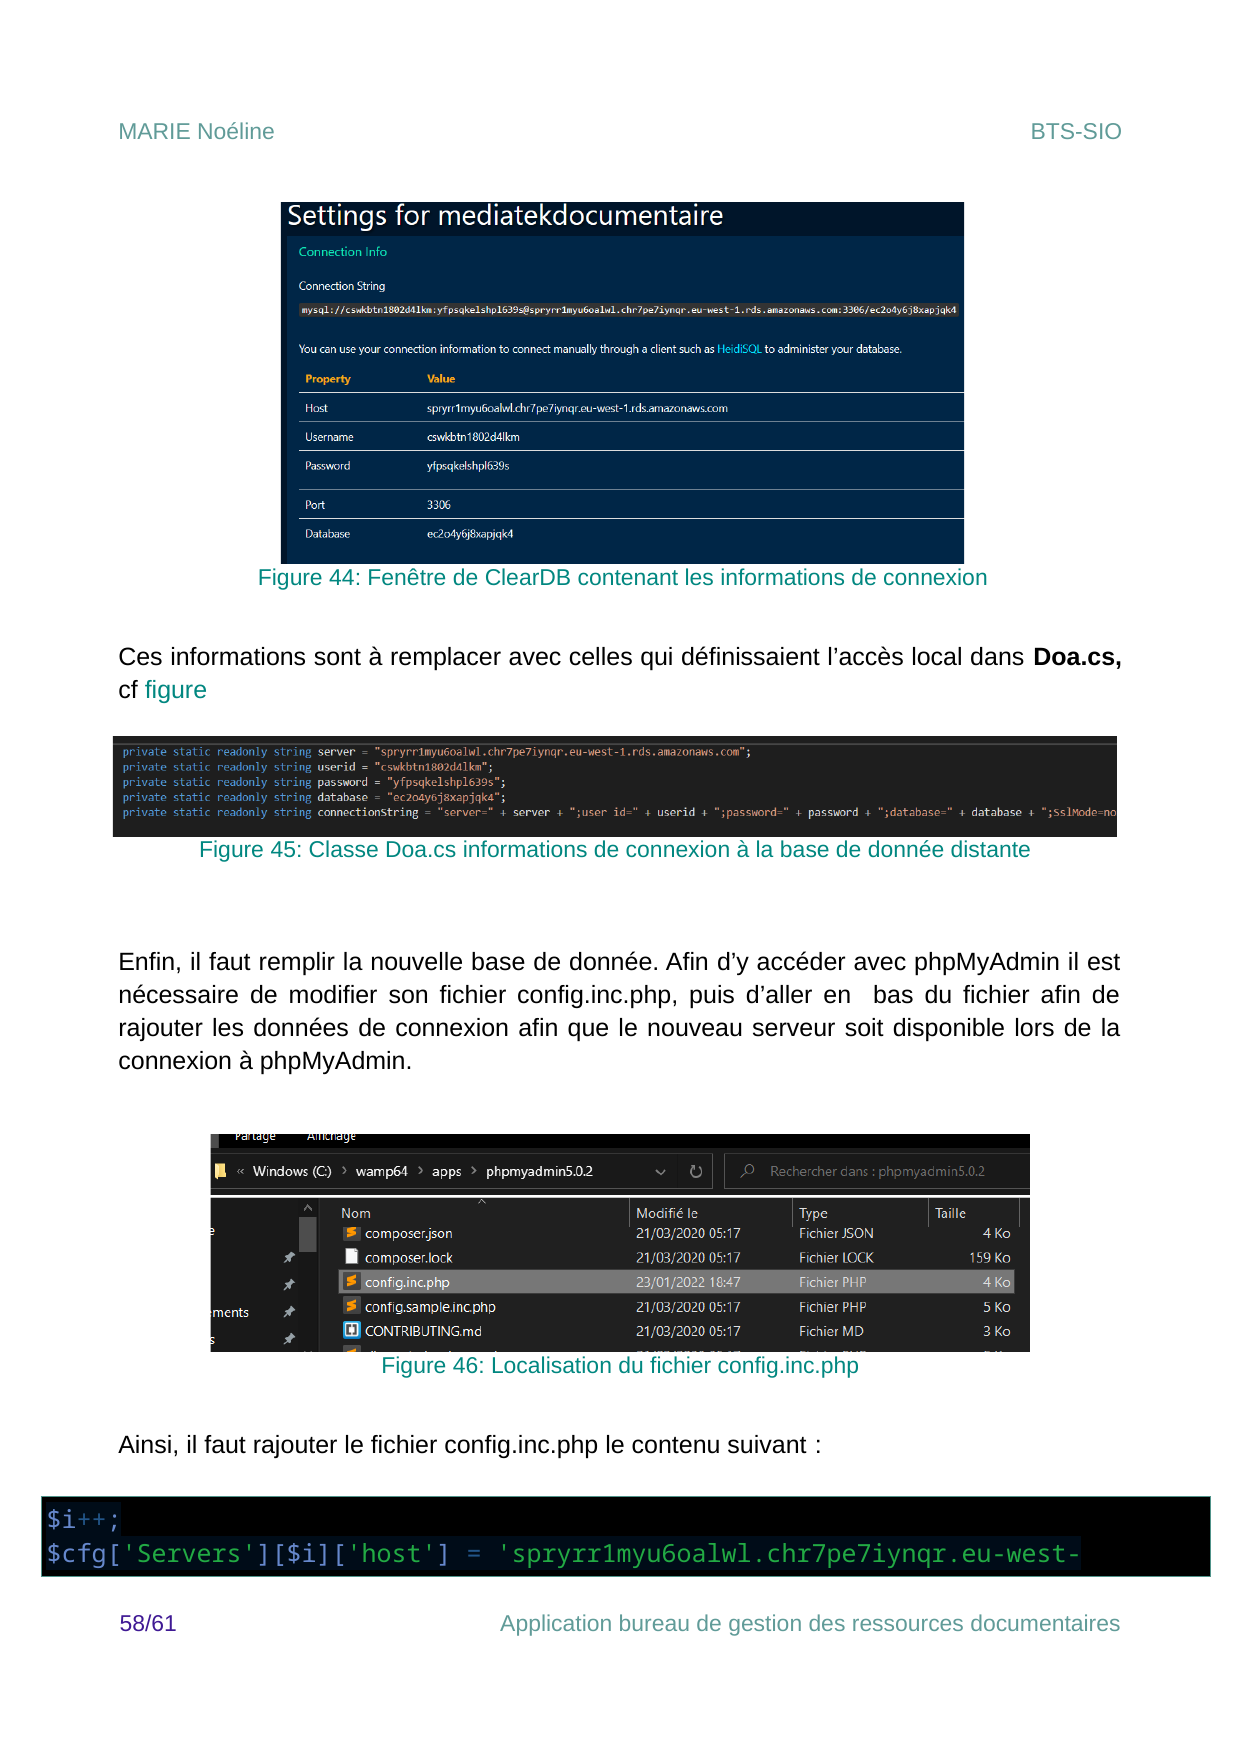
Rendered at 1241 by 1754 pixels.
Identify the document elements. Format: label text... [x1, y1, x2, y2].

picture [210, 1134, 1030, 1352]
text Figure 44: Fenêtre de ClearDB contenant les informations de connexion [231, 564, 1014, 590]
text Figure 45: Classe Doa.cs informations de connexion à la base de donnée distante [113, 837, 1117, 863]
text Ainsi, il faut rajouter le fichier config.inc.php le contenu suivant : [118, 1430, 1122, 1459]
text Figure 46: Localisation du fichier config.inc.php [211, 1352, 1030, 1378]
picture [112, 736, 1117, 837]
text Enfin, il faut remplir la nouvelle base de donnée. Afin d’y accéder avec phpMyAdmin il est nécessaire de modifier son fichier config.inc.php, puis d’aller en bas du fichier afin de rajouter les données de connexion afin que le nouveau serveur soit disponible lors de la connexion à phpMyAdmin. [118, 947, 1122, 1074]
text Ces informations sont à remplacer avec celles qui définissaient l’accès local dans Doa.cs, cf figure [118, 642, 1122, 703]
picture [280, 202, 965, 564]
table_header $i++; $cfg['Servers'][$i]['host'] = 'spryrr1myu6oalwl.chr7pe7iynqr.eu-west- [42, 1497, 1210, 1576]
